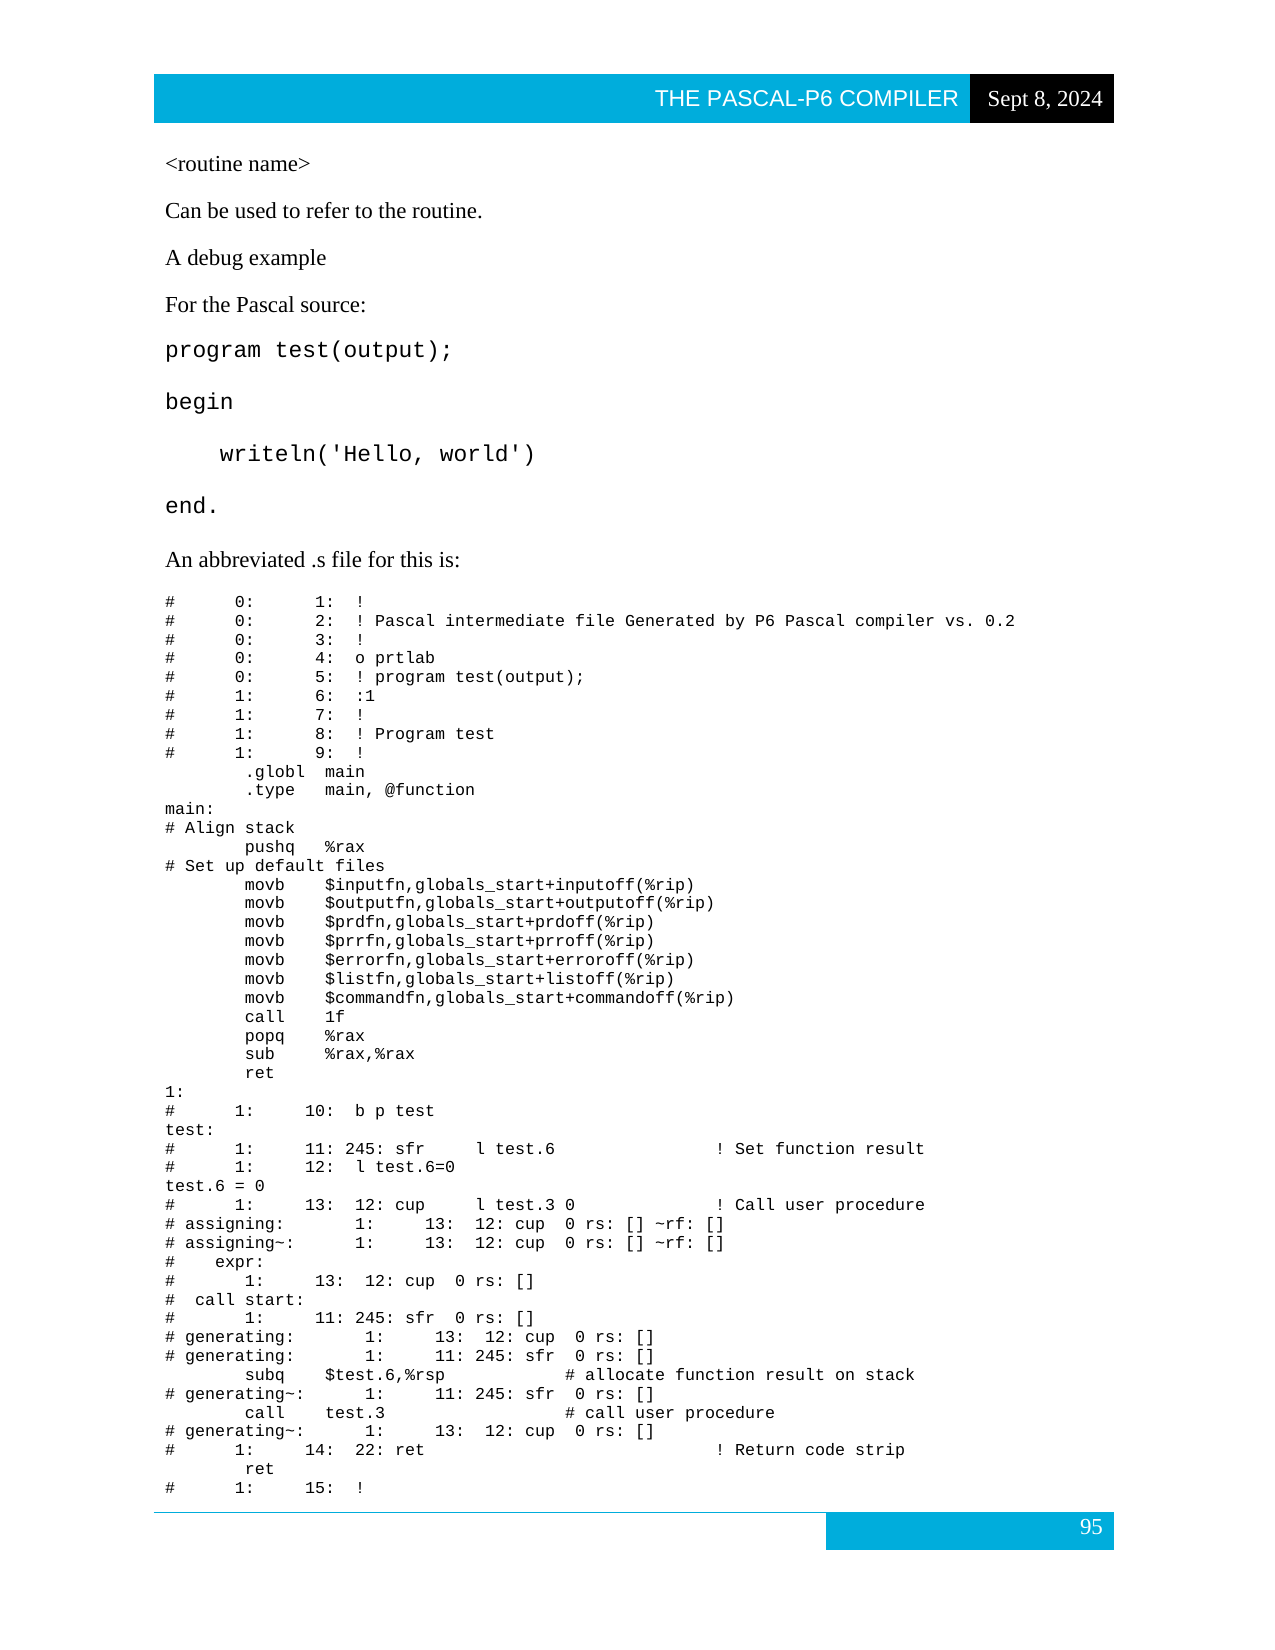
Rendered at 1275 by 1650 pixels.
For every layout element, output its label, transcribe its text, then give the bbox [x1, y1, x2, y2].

text # generating~: 1: 11: 245: sfr 0 rs: [] [165, 1385, 1125, 1404]
text # 1: 12: l test.6=0 [165, 1159, 1125, 1178]
text # 1: 9: ! [165, 744, 1125, 763]
text movb $outputfn,globals_start+outputoff(%rip) [165, 895, 1125, 914]
text # expr: [165, 1253, 1125, 1272]
text # 0: 5: ! program test(output); [165, 669, 1125, 688]
text # 1: 15: ! [165, 1479, 1125, 1498]
text # 1: 13: 12: cup l test.3 0 ! Call user procedure [165, 1197, 1125, 1216]
text main: [165, 801, 1125, 820]
text # 0: 4: o prtlab [165, 650, 1125, 669]
text # call start: [165, 1291, 1125, 1310]
text end. [165, 494, 1125, 520]
text # 0: 1: ! [165, 593, 1125, 612]
text For the Pascal source: [165, 292, 1125, 318]
text # assigning: 1: 13: 12: cup 0 rs: [] ~rf: [] [165, 1216, 1125, 1234]
text Can be used to refer to the routine. [165, 197, 1125, 223]
text sub %rax,%rax [165, 1046, 1125, 1065]
text ret [165, 1461, 1125, 1479]
text # 1: 11: 245: sfr 0 rs: [] [165, 1310, 1125, 1329]
text .type main, @function [165, 782, 1125, 801]
text begin [165, 391, 1125, 417]
text A debug example [165, 244, 1125, 271]
text # 1: 10: b p test [165, 1102, 1125, 1121]
text # 1: 13: 12: cup 0 rs: [] [165, 1272, 1125, 1291]
text # generating: 1: 13: 12: cup 0 rs: [] [165, 1329, 1125, 1348]
text pushq %rax [165, 838, 1125, 857]
text # 0: 2: ! Pascal intermediate file Generated by P6 Pascal compiler vs. 0.2 [165, 612, 1125, 631]
text # Align stack [165, 820, 1125, 838]
text # Set up default files [165, 857, 1125, 876]
text .globl main [165, 763, 1125, 782]
text movb $errorfn,globals_start+erroroff(%rip) [165, 952, 1125, 971]
text # 1: 6: :1 [165, 688, 1125, 707]
text movb $inputfn,globals_start+inputoff(%rip) [165, 876, 1125, 895]
text # 0: 3: ! [165, 631, 1125, 650]
text # assigning~: 1: 13: 12: cup 0 rs: [] ~rf: [] [165, 1234, 1125, 1253]
text # 1: 7: ! [165, 707, 1125, 725]
text # 1: 11: 245: sfr l test.6 ! Set function result [165, 1140, 1125, 1159]
text call 1f [165, 1008, 1125, 1027]
text call test.3 # call user procedure [165, 1404, 1125, 1423]
text movb $listfn,globals_start+listoff(%rip) [165, 971, 1125, 989]
text subq $test.6,%rsp # allocate function result on stack [165, 1366, 1125, 1385]
text movb $commandfn,globals_start+commandoff(%rip) [165, 989, 1125, 1008]
text writeln('Hello, world') [165, 442, 1125, 468]
text # generating: 1: 11: 245: sfr 0 rs: [] [165, 1348, 1125, 1366]
text ret [165, 1065, 1125, 1084]
text # 1: 8: ! Program test [165, 725, 1125, 744]
text program test(output); [165, 339, 1125, 365]
text popq %rax [165, 1027, 1125, 1046]
text An abbreviated .s file for this is: [165, 546, 1125, 573]
text test.6 = 0 [165, 1178, 1125, 1197]
text # 1: 14: 22: ret ! Return code strip [165, 1442, 1125, 1461]
text 1: [165, 1084, 1125, 1102]
text movb $prrfn,globals_start+prroff(%rip) [165, 933, 1125, 952]
text <routine name> [165, 150, 1125, 176]
text test: [165, 1121, 1125, 1140]
text # generating~: 1: 13: 12: cup 0 rs: [] [165, 1423, 1125, 1442]
text movb $prdfn,globals_start+prdoff(%rip) [165, 914, 1125, 933]
